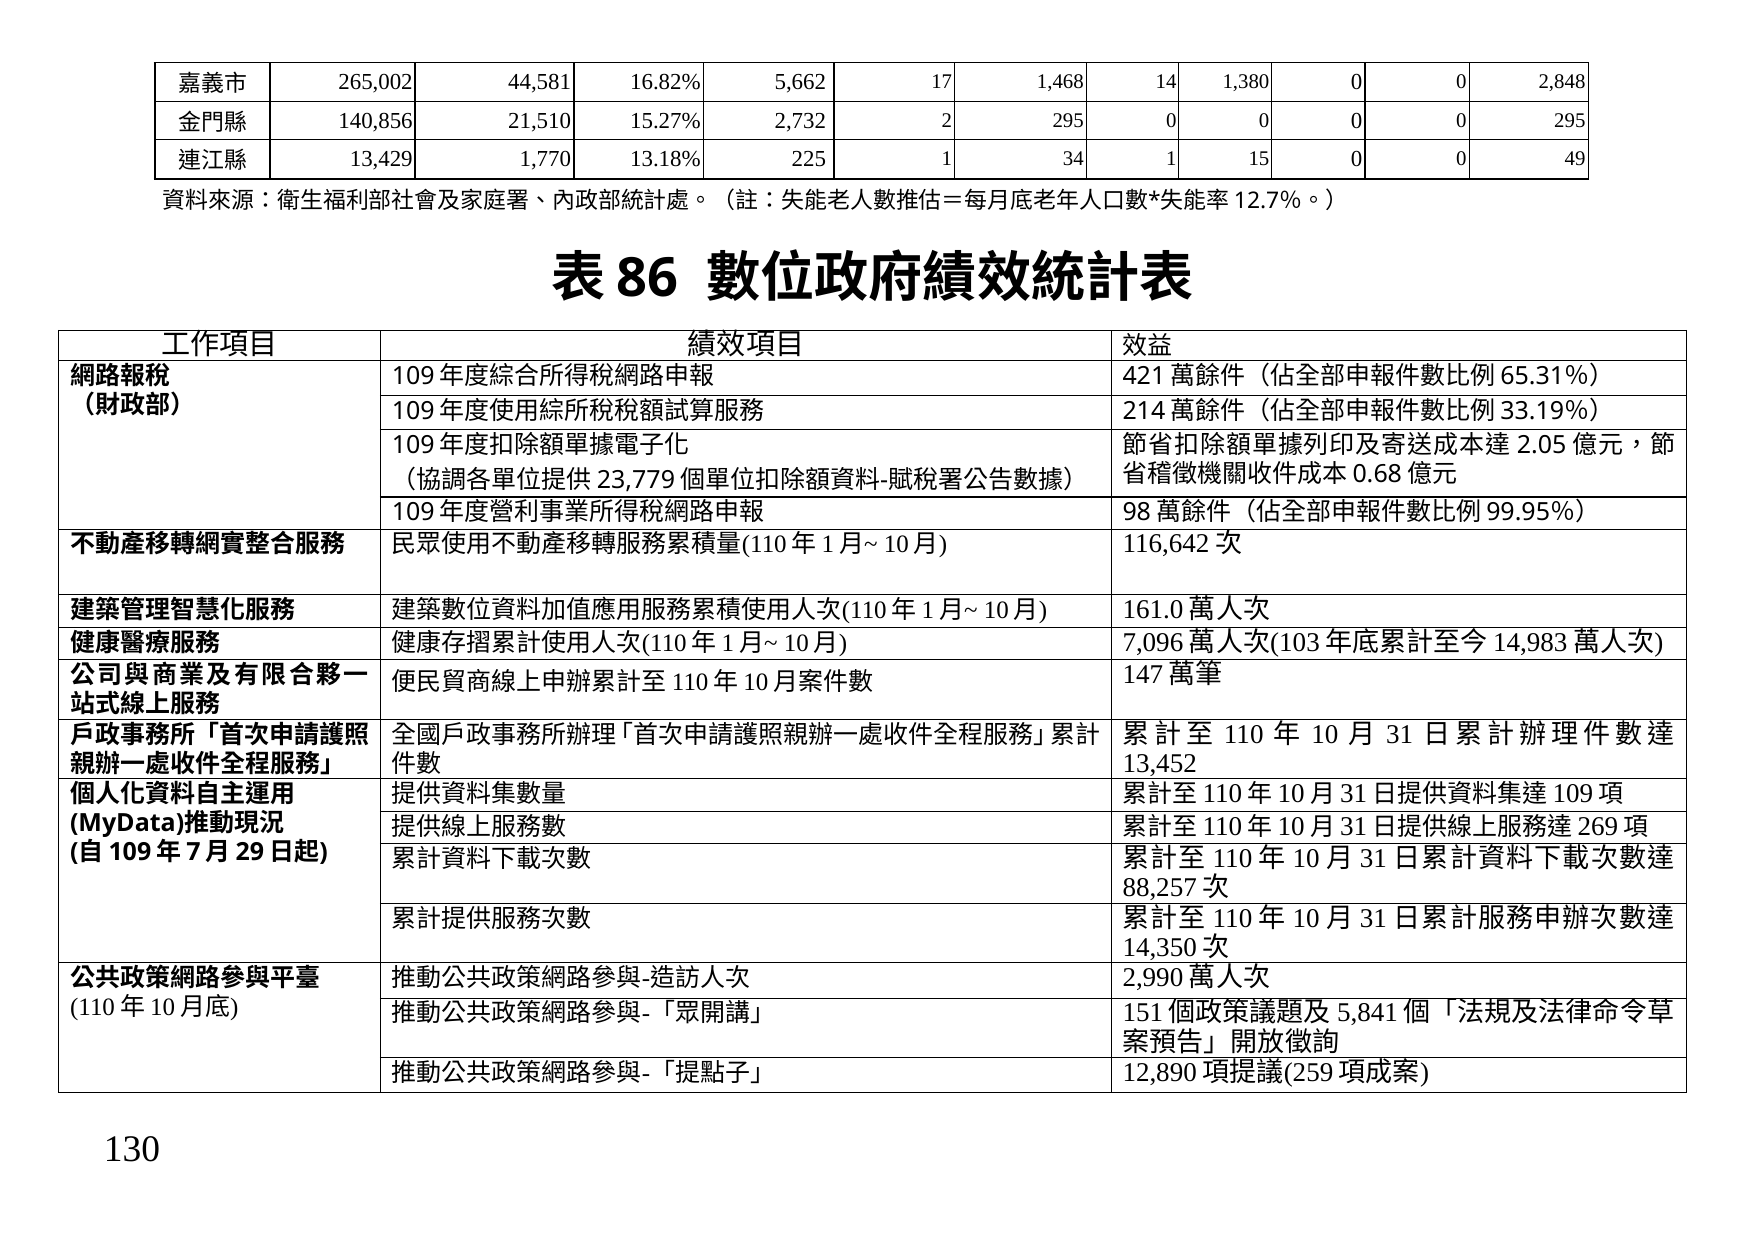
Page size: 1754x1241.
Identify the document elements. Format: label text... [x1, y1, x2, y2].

text 資料來源：衛生福利部社會及家庭署、內政部統計處。（註：失能老人數推估＝每月底老年人口數*失能率12.7％。） [162, 180, 1639, 217]
table_cell 金門縣 [156, 102, 269, 139]
table_cell 推動公共政策網路參與-造訪人次 [381, 963, 1111, 997]
table_cell 累計至110年10月31日累計資料下載次數達88,257次 [1112, 844, 1686, 903]
table_cell 98萬餘件（佔全部申報件數比例99.95％） [1112, 498, 1686, 528]
table_cell 1 [1087, 140, 1178, 178]
table_cell 2,732 [704, 102, 833, 139]
table_cell 16.82% [575, 63, 703, 101]
table_cell 累計至110年10月31日累計服務申辦次數達14,350次 [1112, 904, 1686, 962]
table_cell 421萬餘件（佔全部申報件數比例65.31％） [1112, 361, 1686, 395]
table_cell 1,468 [955, 63, 1086, 101]
table_cell 1 [835, 140, 954, 178]
table_cell 5,662 [704, 63, 833, 101]
table_cell 不動產移轉網實整合服務 [59, 530, 380, 594]
table_cell 140,856 [271, 102, 414, 139]
table_cell 295 [955, 102, 1086, 139]
table_cell 0 [1366, 140, 1469, 178]
table_cell 累計資料下載次數 [381, 844, 1111, 903]
table_cell 推動公共政策網路參與-「提點子」 [381, 1058, 1111, 1092]
subtitle 表86 數位政府績效統計表 [103, 217, 1639, 330]
table_cell 15 [1179, 140, 1271, 178]
table_cell 累計提供服務次數 [381, 904, 1111, 962]
table_cell 34 [955, 140, 1086, 178]
table_cell 214萬餘件（佔全部申報件數比例33.19％） [1112, 396, 1686, 429]
table_cell 個人化資料自主運用(MyData)推動現況 (自109年7月29日起) [59, 779, 380, 962]
table_cell 1,380 [1179, 63, 1271, 101]
table_cell 7,096萬人次(103年底累計至今14,983萬人次) [1112, 628, 1686, 659]
table_cell 0 [1272, 63, 1364, 101]
table_cell 13.18% [575, 140, 703, 178]
table_cell 嘉義市 [156, 63, 269, 101]
table_cell 12,890項提議(259項成案) [1112, 1058, 1686, 1092]
table_cell 1,770 [416, 140, 573, 178]
table_cell 0 [1366, 63, 1469, 101]
table_cell 49 [1470, 140, 1588, 178]
table_cell 161.0萬人次 [1112, 595, 1686, 627]
table_cell 109年度綜合所得稅網路申報 [381, 361, 1111, 395]
table_header 工作項目 [59, 331, 380, 360]
table_cell 44,581 [416, 63, 573, 101]
table_cell 15.27% [575, 102, 703, 139]
table_cell 265,002 [271, 63, 414, 101]
table_cell 網路報稅 （財政部） [59, 361, 380, 528]
table_cell 健康存摺累計使用人次(110年1月~ 10月) [381, 628, 1111, 659]
table_cell 17 [835, 63, 954, 101]
table_cell 公司與商業及有限合夥一站式線上服務 [59, 660, 380, 719]
table_cell 公共政策網路參與平臺 (110年10月底) [59, 963, 380, 1092]
table_cell 151個政策議題及5,841個「法規及法律命令草案預告」開放徵詢 [1112, 999, 1686, 1057]
table_cell 2,848 [1470, 63, 1588, 101]
table_cell 13,429 [271, 140, 414, 178]
table_cell 連江縣 [156, 140, 269, 178]
table_cell 0 [1272, 102, 1364, 139]
table_cell 民眾使用不動產移轉服務累積量(110年1月~ 10月) [381, 530, 1111, 594]
table_cell 0 [1366, 102, 1469, 139]
table_cell 戶政事務所「首次申請護照親辦一處收件全程服務」 [59, 720, 380, 778]
table_cell 便民貿商線上申辦累計至110年10月案件數 [381, 660, 1111, 719]
table_cell 累計至110年10月31日提供線上服務達269項 [1112, 812, 1686, 843]
table_cell 14 [1087, 63, 1178, 101]
table_cell 累計至110年10月31日提供資料集達109項 [1112, 779, 1686, 811]
table_cell 109年度使用綜所稅稅額試算服務 [381, 396, 1111, 429]
table_cell 0 [1087, 102, 1178, 139]
table_cell 推動公共政策網路參與-「眾開講」 [381, 999, 1111, 1057]
table_cell 建築管理智慧化服務 [59, 595, 380, 627]
table_cell 0 [1272, 140, 1364, 178]
table_cell 109年度扣除額單據電子化 （協調各單位提供23,779個單位扣除額資料-賦稅署公告數據） [381, 430, 1111, 496]
table_cell 建築數位資料加值應用服務累積使用人次(110年1月~ 10月) [381, 595, 1111, 627]
table_header 績效項目 [381, 331, 1111, 360]
table_cell 累計至110年10月31日累計辦理件數達13,452 [1112, 720, 1686, 778]
table_cell 116,642次 [1112, 530, 1686, 594]
table_cell 109年度營利事業所得稅網路申報 [381, 498, 1111, 528]
table_cell 提供資料集數量 [381, 779, 1111, 811]
table_cell 全國戶政事務所辦理「首次申請護照親辦一處收件全程服務」累計件數 [381, 720, 1111, 778]
table_header 效益 [1112, 331, 1686, 360]
table_cell 2,990萬人次 [1112, 963, 1686, 997]
table_cell 295 [1470, 102, 1588, 139]
table_cell 節省扣除額單據列印及寄送成本達2.05億元，節省稽徵機關收件成本0.68億元 [1112, 430, 1686, 496]
table_cell 147萬筆 [1112, 660, 1686, 719]
table_cell 2 [835, 102, 954, 139]
table_cell 0 [1179, 102, 1271, 139]
table_cell 21,510 [416, 102, 573, 139]
table_cell 健康醫療服務 [59, 628, 380, 659]
table_cell 提供線上服務數 [381, 812, 1111, 843]
table_cell 225 [704, 140, 833, 178]
